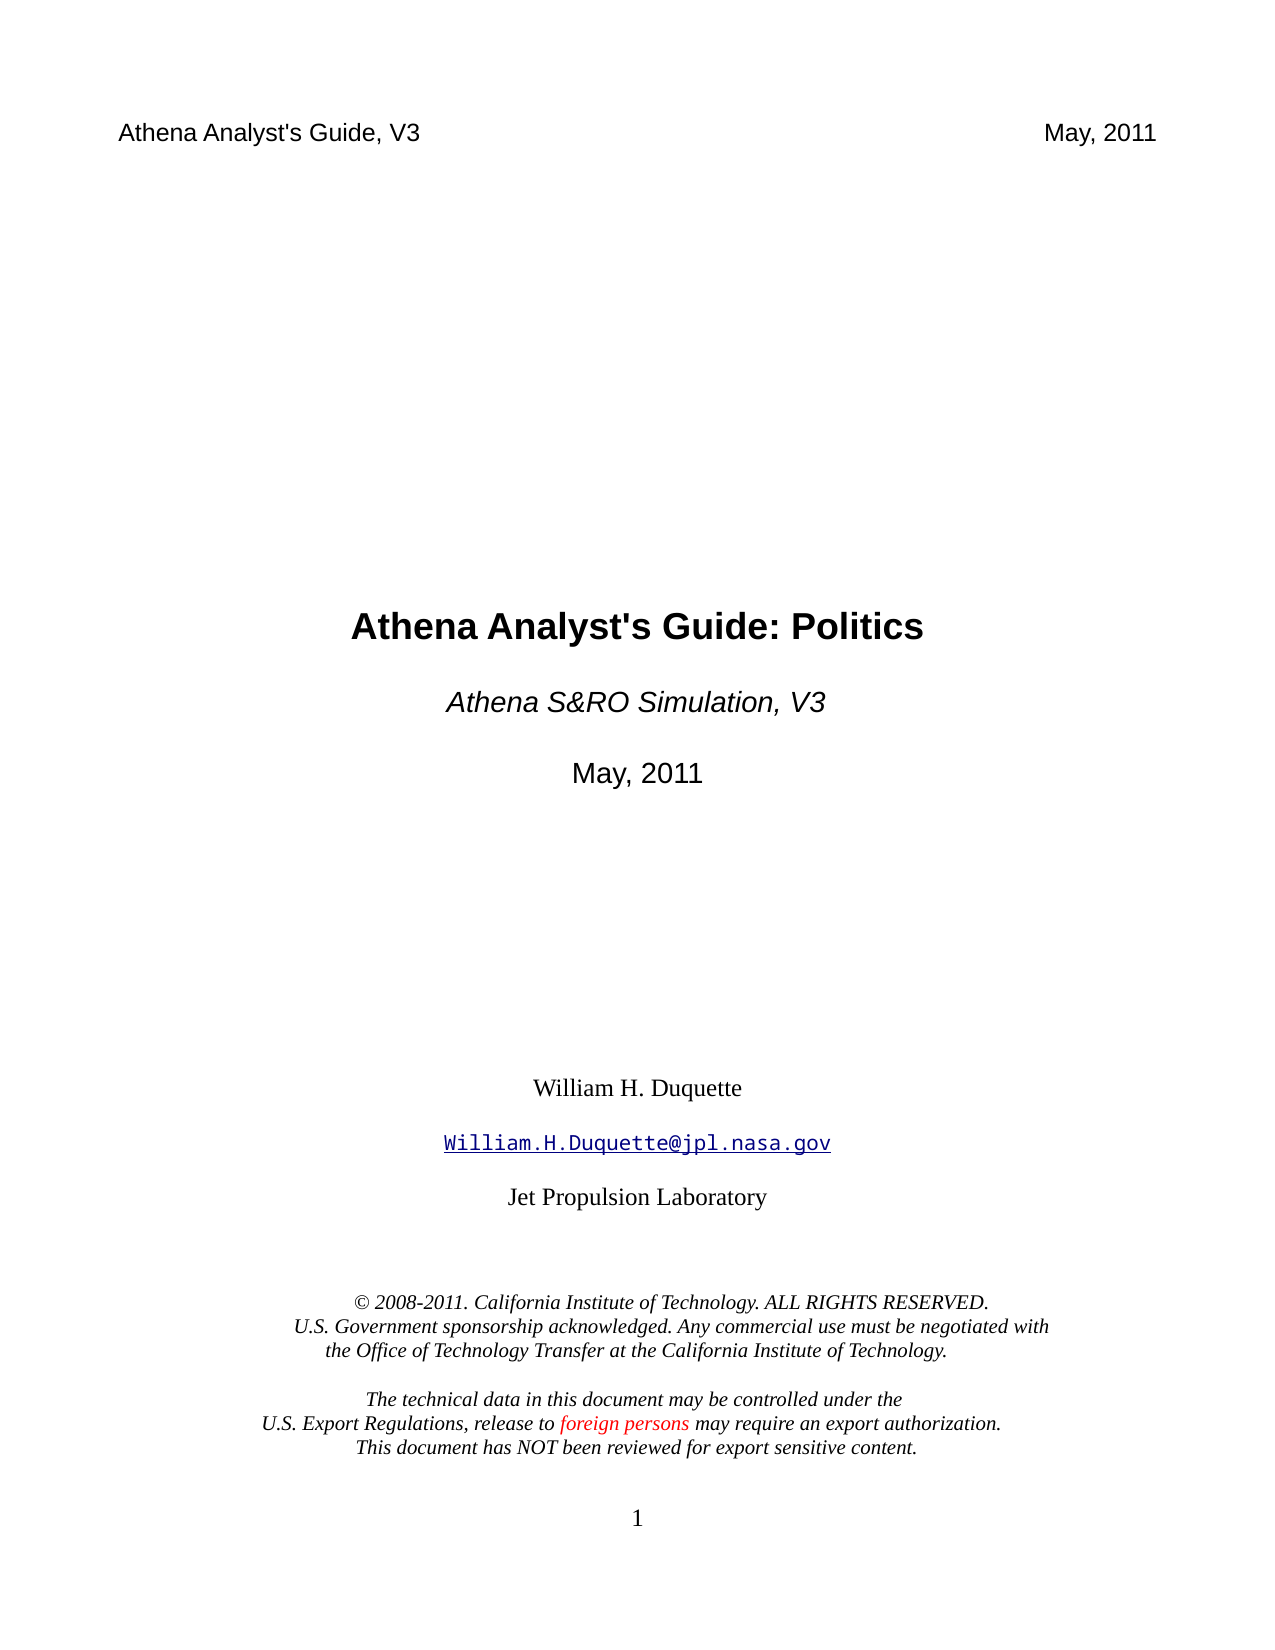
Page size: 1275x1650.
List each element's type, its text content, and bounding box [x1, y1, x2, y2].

subtitle May, 2011 [118, 756, 1157, 790]
text Jet Propulsion Laboratory [118, 1182, 1157, 1211]
text William H. Duquette [118, 1073, 1157, 1102]
text The technical data in this document may be controlled under the [118, 1387, 1157, 1411]
subtitle Athena S&RO Simulation, V3 [118, 685, 1157, 719]
text William.H.Duquette@jpl.nasa.gov [118, 1128, 1157, 1156]
list © 2008-2011. California Institute of Technology. ALL RIGHTS RESERVED. [156, 1290, 1157, 1314]
title Athena Analyst's Guide: Politics [118, 604, 1157, 648]
text the Office of Technology Transfer at the California Institute of Technology. [118, 1338, 1157, 1362]
text U.S. Export Regulations, release to foreign persons may require an export authorization. [118, 1411, 1157, 1435]
list U.S. Government sponsorship acknowledged. Any commercial use must be negotiated with [156, 1314, 1157, 1338]
text This document has NOT been reviewed for export sensitive content. [118, 1435, 1157, 1459]
